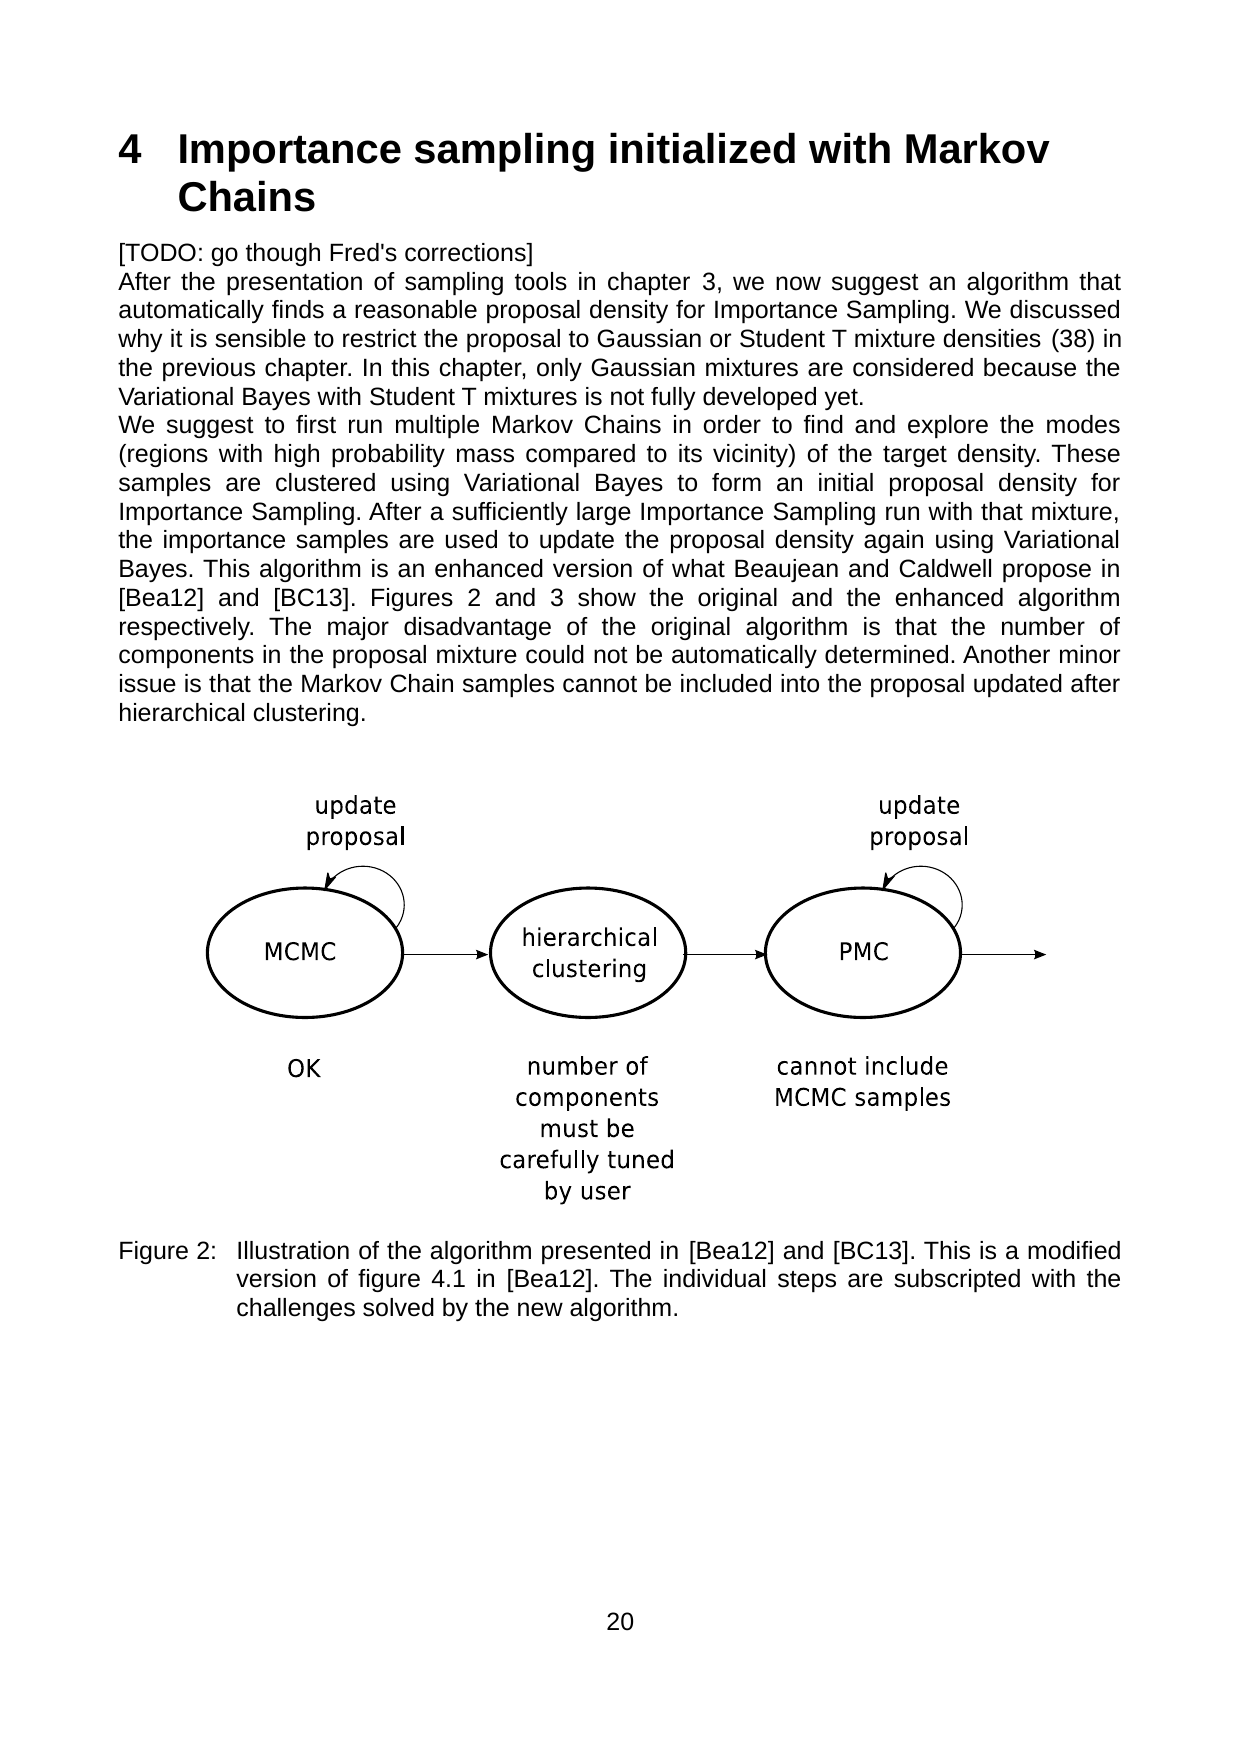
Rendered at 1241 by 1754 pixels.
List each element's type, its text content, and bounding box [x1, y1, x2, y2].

text After the presentation of sampling tools in chapter 3, we now suggest an algorithm that automatically finds a reasonable proposal density for Importance Sampling. We discussed why it is sensible to restrict the proposal to Gaussian or Student T mixture densities (38) in the previous chapter. In this chapter, only Gaussian mixtures are considered because the Variational Bayes with Student T mixtures is not fully developed yet. [118, 267, 1122, 411]
text We suggest to first run multiple Markov Chains in order to find and explore the modes (regions with high probability mass compared to its vicinity) of the target density. These samples are clustered using Variational Bayes to form an initial proposal density for Importance Sampling. After a sufficiently large Importance Sampling run with that mixture, the importance samples are used to update the proposal density again using Variational Bayes. This algorithm is an enhanced version of what Beaujean and Caldwell propose in [Bea12] and [BC13]. Figures 2 and 3 show the original and the enhanced algorithm respectively. The major disadvantage of the original algorithm is that the number of components in the proposal mixture could not be automatically determined. Another minor issue is that the Markov Chain samples cannot be included into the proposal updated after hierarchical clustering. [118, 411, 1122, 727]
text Figure 2: Illustration of the algorithm presented in [Bea12] and [BC13]. This is a modified version of figure 4.1 in [Bea12]. The individual steps are subscripted with the challenges solved by the new algorithm. [118, 756, 1122, 1322]
subtitle Importance sampling initialized with Markov Chains [118, 124, 1122, 220]
text [TODO: go though Fred's corrections] [118, 238, 1122, 267]
